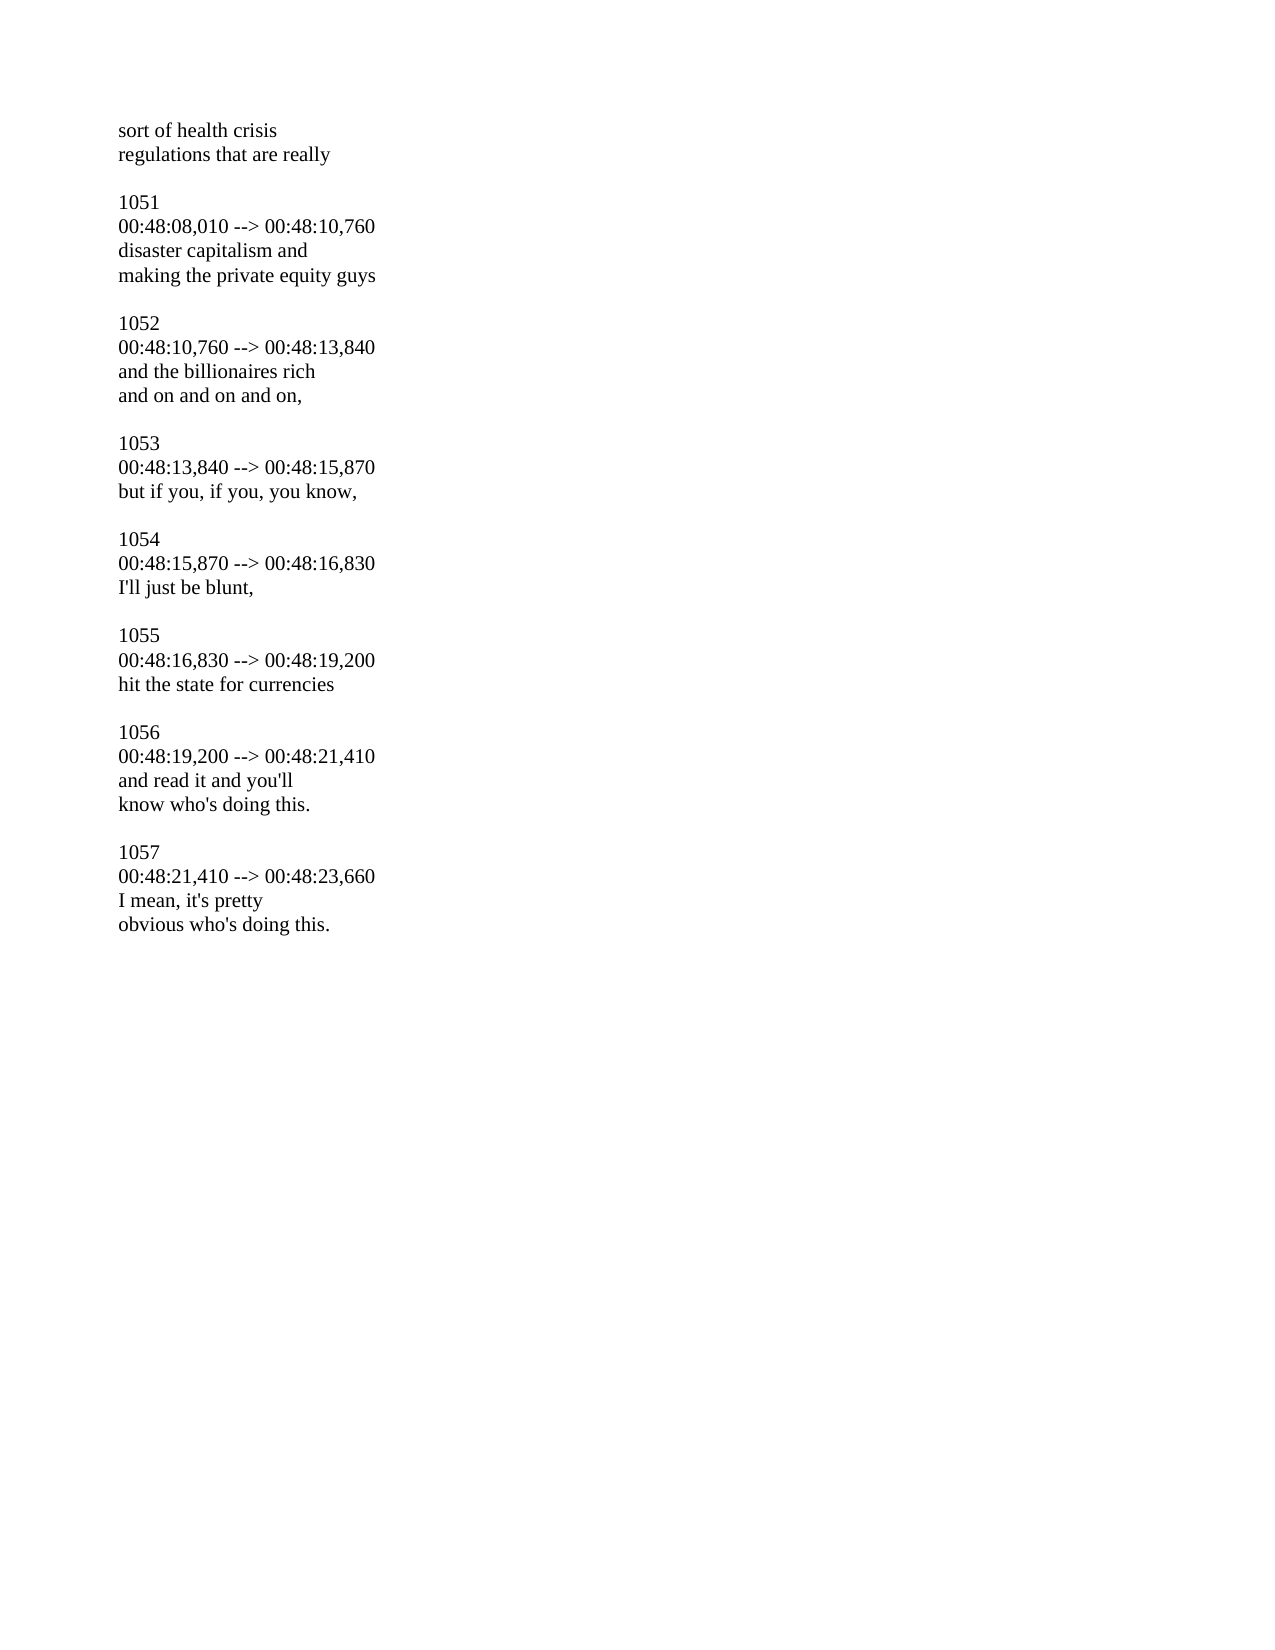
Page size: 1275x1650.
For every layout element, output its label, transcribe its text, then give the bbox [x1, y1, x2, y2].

text 1056 [118, 720, 1157, 744]
text 00:48:16,830 --> 00:48:19,200 [118, 647, 1157, 672]
text 00:48:10,760 --> 00:48:13,840 [118, 335, 1157, 359]
text 1053 [118, 431, 1157, 455]
text obvious who's doing this. [118, 912, 1157, 936]
text I mean, it's pretty [118, 888, 1157, 912]
text I'll just be blunt, [118, 575, 1157, 599]
text 00:48:08,010 --> 00:48:10,760 [118, 214, 1157, 238]
text and on and on and on, [118, 383, 1157, 407]
text and the billionaires rich [118, 359, 1157, 383]
text 1055 [118, 623, 1157, 647]
text 1051 [118, 190, 1157, 214]
text 1054 [118, 527, 1157, 551]
text 1057 [118, 840, 1157, 864]
text know who's doing this. [118, 792, 1157, 816]
text disaster capitalism and [118, 238, 1157, 262]
text 00:48:15,870 --> 00:48:16,830 [118, 551, 1157, 575]
text and read it and you'll [118, 768, 1157, 792]
text 00:48:19,200 --> 00:48:21,410 [118, 744, 1157, 768]
text 00:48:13,840 --> 00:48:15,870 [118, 455, 1157, 479]
text but if you, if you, you know, [118, 479, 1157, 503]
text 1052 [118, 311, 1157, 335]
text regulations that are really [118, 142, 1157, 166]
text sort of health crisis [118, 118, 1157, 142]
text 00:48:21,410 --> 00:48:23,660 [118, 864, 1157, 888]
text making the private equity guys [118, 262, 1157, 287]
text hit the state for currencies [118, 672, 1157, 696]
